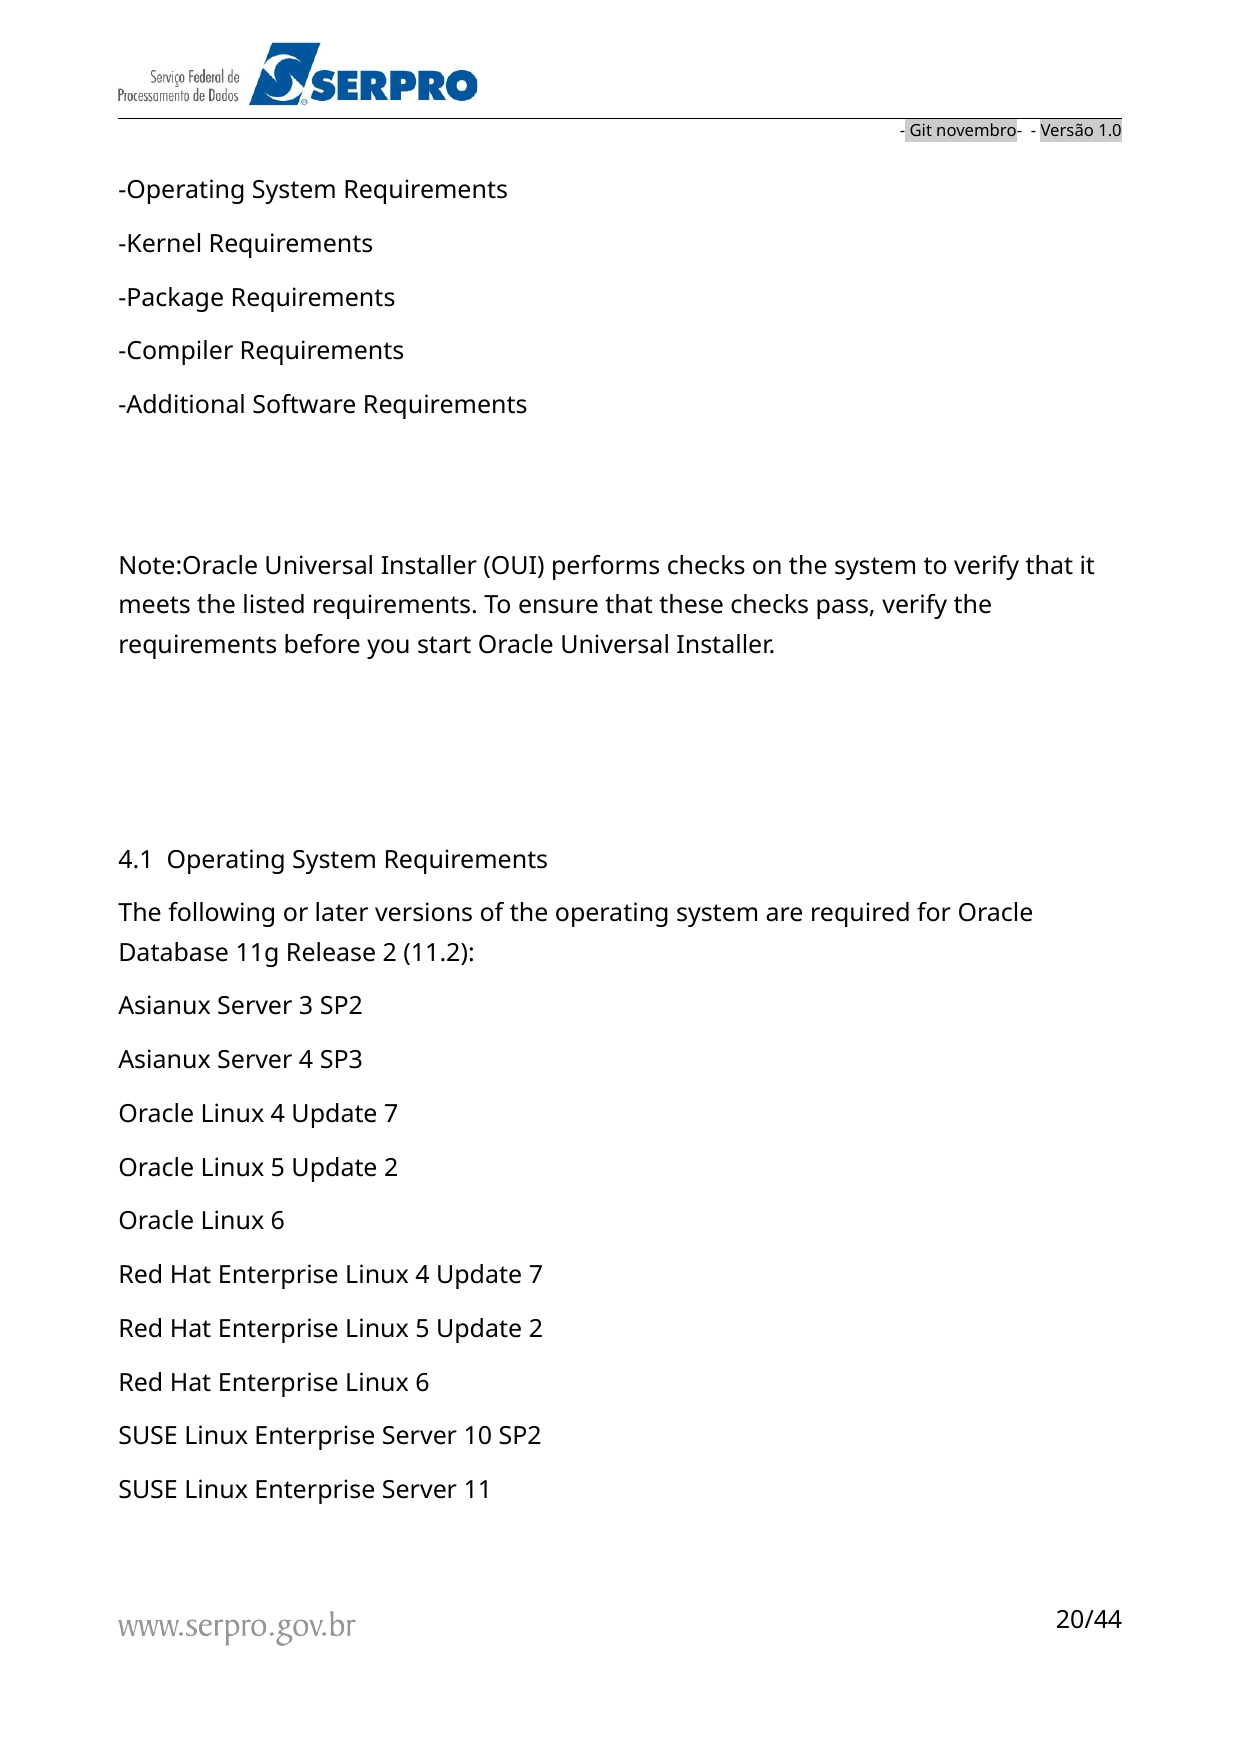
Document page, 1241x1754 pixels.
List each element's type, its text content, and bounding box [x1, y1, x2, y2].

text Red Hat Enterprise Linux 6 [118, 1364, 1122, 1398]
text SUSE Linux Enterprise Server 10 SP2 [118, 1418, 1122, 1452]
text -Kernel Requirements [118, 225, 1122, 259]
text Asianux Server 3 SP2 [118, 988, 1122, 1022]
text 4.1 Operating System Requirements [118, 841, 1122, 875]
text Asianux Server 4 SP3 [118, 1042, 1122, 1076]
text Oracle Linux 5 Update 2 [118, 1149, 1122, 1183]
text -Compiler Requirements [118, 333, 1122, 367]
text -Additional Software Requirements [118, 387, 1122, 421]
text Red Hat Enterprise Linux 5 Update 2 [118, 1310, 1122, 1344]
text Red Hat Enterprise Linux 4 Update 7 [118, 1257, 1122, 1291]
text The following or later versions of the operating system are required for Oracle Database 11g Release 2 (11.2): [118, 895, 1122, 968]
picture [118, 41, 478, 106]
text SUSE Linux Enterprise Server 11 [118, 1472, 1122, 1506]
text Note:Oracle Universal Installer (OUI) performs checks on the system to verify that it meets the listed requirements. To ensure that these checks pass, verify the requirements before you start Oracle Universal Installer. [118, 548, 1122, 660]
text -Package Requirements [118, 279, 1122, 313]
text Oracle Linux 6 [118, 1203, 1122, 1237]
text -Operating System Requirements [118, 172, 1122, 206]
text Oracle Linux 4 Update 7 [118, 1095, 1122, 1129]
